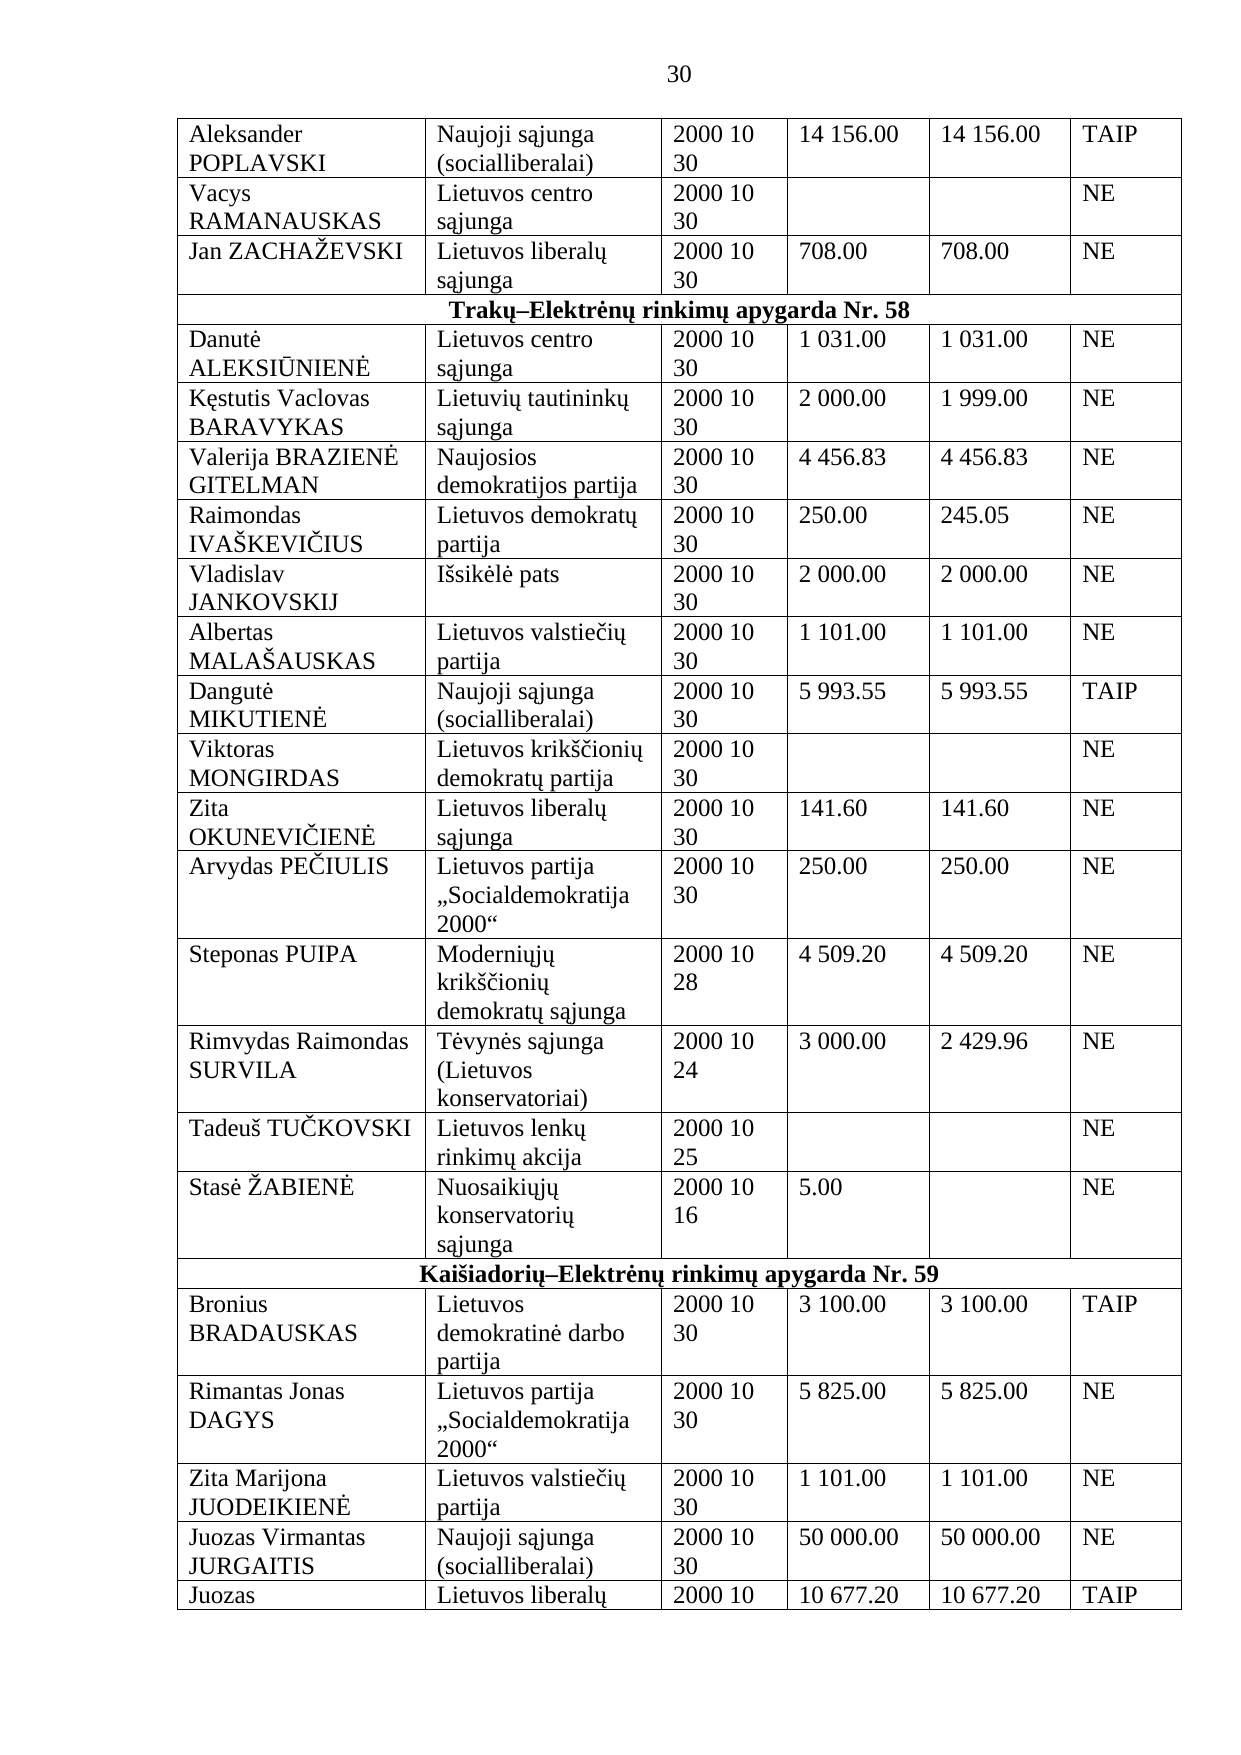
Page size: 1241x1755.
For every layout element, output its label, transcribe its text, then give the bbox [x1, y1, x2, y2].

table_cell [930, 178, 1070, 235]
table_cell 2000 10 30 [662, 851, 787, 938]
table_cell NE [1071, 1522, 1181, 1579]
table_cell 50 000.00 [930, 1522, 1070, 1579]
table_cell 141.60 [930, 793, 1070, 850]
table_cell [930, 1172, 1070, 1258]
table_cell Danutė ALEKSIŪNIENĖ [178, 325, 425, 382]
table_cell 14 156.00 [930, 119, 1070, 177]
table_cell 3 100.00 [788, 1289, 929, 1375]
table_cell 708.00 [930, 236, 1070, 294]
table_cell 2000 10 [662, 1581, 787, 1609]
table_cell 2000 10 30 [662, 734, 787, 792]
table_cell NE [1071, 1172, 1181, 1258]
table_cell NE [1071, 383, 1181, 441]
table_cell 2 000.00 [788, 559, 929, 616]
table_cell 2000 10 28 [662, 939, 787, 1025]
table_cell NE [1071, 178, 1181, 235]
table_cell TAIP [1071, 1581, 1181, 1609]
table_cell 2000 10 30 [662, 676, 787, 733]
table_cell Išsikėlė pats [426, 559, 661, 616]
table_cell NE [1071, 1113, 1181, 1171]
table_cell NE [1071, 559, 1181, 616]
table_cell 4 456.83 [930, 442, 1070, 499]
table_cell Lietuvos partija „Socialdemokratija 2000“ [426, 1376, 661, 1462]
table_cell 5 825.00 [930, 1376, 1070, 1462]
table_cell 2000 10 30 [662, 1376, 787, 1462]
table_cell 2000 10 30 [662, 383, 787, 441]
table_cell TAIP [1071, 1289, 1181, 1375]
table_cell [930, 1113, 1070, 1171]
table_cell 4 509.20 [930, 939, 1070, 1025]
table_cell 4 509.20 [788, 939, 929, 1025]
table_cell 2000 10 16 [662, 1172, 787, 1258]
table_cell 2000 10 30 [662, 442, 787, 499]
table_cell Moderniųjų krikščionių demokratų sąjunga [426, 939, 661, 1025]
table_cell Lietuvos partija „Socialdemokratija 2000“ [426, 851, 661, 938]
table_cell NE [1071, 442, 1181, 499]
table_cell Arvydas PEČIULIS [178, 851, 425, 938]
table_cell Lietuvos liberalų sąjunga [426, 793, 661, 850]
table_cell TAIP [1071, 119, 1181, 177]
table_cell Lietuvių tautininkų sąjunga [426, 383, 661, 441]
table_cell 1 031.00 [788, 325, 929, 382]
table_cell Lietuvos demokratinė darbo partija [426, 1289, 661, 1375]
table_cell 2000 10 30 [662, 178, 787, 235]
table_cell 1 101.00 [788, 1464, 929, 1521]
table_cell [788, 1113, 929, 1171]
table_cell 1 101.00 [930, 617, 1070, 675]
table_cell 250.00 [930, 851, 1070, 938]
table_cell 50 000.00 [788, 1522, 929, 1579]
table_cell 4 456.83 [788, 442, 929, 499]
table_cell Trakų–Elektrėnų rinkimų apygarda Nr. 58 [178, 295, 1181, 323]
table_cell Rimvydas Raimondas SURVILA [178, 1026, 425, 1112]
table_cell Stasė ŽABIENĖ [178, 1172, 425, 1258]
table_cell 2000 10 24 [662, 1026, 787, 1112]
table_cell 2000 10 30 [662, 1522, 787, 1579]
table_cell NE [1071, 851, 1181, 938]
table_cell 2000 10 25 [662, 1113, 787, 1171]
table_cell Kaišiadorių–Elektrėnų rinkimų apygarda Nr. 59 [178, 1259, 1181, 1288]
table_cell NE [1071, 793, 1181, 850]
table_cell Zita OKUNEVIČIENĖ [178, 793, 425, 850]
table_cell Steponas PUIPA [178, 939, 425, 1025]
table_cell 2000 10 30 [662, 236, 787, 294]
table_cell 5 825.00 [788, 1376, 929, 1462]
table_cell 250.00 [788, 500, 929, 558]
table_cell Lietuvos lenkų rinkimų akcija [426, 1113, 661, 1171]
table_cell 2 000.00 [930, 559, 1070, 616]
table_cell Zita Marijona JUODEIKIENĖ [178, 1464, 425, 1521]
table_cell 3 000.00 [788, 1026, 929, 1112]
table_cell 245.05 [930, 500, 1070, 558]
table_cell Tadeuš TUČKOVSKI [178, 1113, 425, 1171]
table_cell Albertas MALAŠAUSKAS [178, 617, 425, 675]
table_cell NE [1071, 617, 1181, 675]
table_cell 1 999.00 [930, 383, 1070, 441]
table_cell 141.60 [788, 793, 929, 850]
table_cell 2000 10 30 [662, 617, 787, 675]
table_cell Lietuvos liberalų [426, 1581, 661, 1609]
table_cell 2000 10 30 [662, 325, 787, 382]
table_cell Raimondas IVAŠKEVIČIUS [178, 500, 425, 558]
table_cell Naujoji sąjunga (socialliberalai) [426, 676, 661, 733]
table_cell [788, 178, 929, 235]
table_cell Naujosios demokratijos partija [426, 442, 661, 499]
table_cell 14 156.00 [788, 119, 929, 177]
table_cell Naujoji sąjunga (socialliberalai) [426, 119, 661, 177]
table_cell Dangutė MIKUTIENĖ [178, 676, 425, 733]
table_cell 708.00 [788, 236, 929, 294]
table_cell 250.00 [788, 851, 929, 938]
table_cell Valerija BRAZIENĖ GITELMAN [178, 442, 425, 499]
table_cell 2 000.00 [788, 383, 929, 441]
table_cell Vacys RAMANAUSKAS [178, 178, 425, 235]
table_cell Tėvynės sąjunga (Lietuvos konservatoriai) [426, 1026, 661, 1112]
table_cell Kęstutis Vaclovas BARAVYKAS [178, 383, 425, 441]
table_cell 1 031.00 [930, 325, 1070, 382]
table_cell 2000 10 30 [662, 1289, 787, 1375]
table_cell Lietuvos liberalų sąjunga [426, 236, 661, 294]
table_cell NE [1071, 1464, 1181, 1521]
table_cell Aleksander POPLAVSKI [178, 119, 425, 177]
table_cell NE [1071, 939, 1181, 1025]
table_cell 2000 10 30 [662, 793, 787, 850]
table_cell NE [1071, 500, 1181, 558]
table_cell 3 100.00 [930, 1289, 1070, 1375]
table_cell 2 429.96 [930, 1026, 1070, 1112]
table_cell Rimantas Jonas DAGYS [178, 1376, 425, 1462]
table_cell 2000 10 30 [662, 1464, 787, 1521]
table_cell NE [1071, 1376, 1181, 1462]
table_cell [930, 734, 1070, 792]
table_cell 5 993.55 [930, 676, 1070, 733]
table_cell Naujoji sąjunga (socialliberalai) [426, 1522, 661, 1579]
table_cell 5 993.55 [788, 676, 929, 733]
table_cell Lietuvos krikščionių demokratų partija [426, 734, 661, 792]
table_cell Bronius BRADAUSKAS [178, 1289, 425, 1375]
table_cell 2000 10 30 [662, 119, 787, 177]
table_cell 10 677.20 [788, 1581, 929, 1609]
table_cell Lietuvos demokratų partija [426, 500, 661, 558]
table_cell Jan ZACHAŽEVSKI [178, 236, 425, 294]
table_cell NE [1071, 734, 1181, 792]
table_cell 2000 10 30 [662, 559, 787, 616]
table_cell 5.00 [788, 1172, 929, 1258]
table_cell Lietuvos centro sąjunga [426, 178, 661, 235]
table_cell Nuosaikiųjų konservatorių sąjunga [426, 1172, 661, 1258]
table_cell [788, 734, 929, 792]
table_cell 10 677.20 [930, 1581, 1070, 1609]
table_cell NE [1071, 236, 1181, 294]
table_cell NE [1071, 325, 1181, 382]
table_cell TAIP [1071, 676, 1181, 733]
table_cell Juozas [178, 1581, 425, 1609]
table_cell 1 101.00 [930, 1464, 1070, 1521]
table_cell Lietuvos valstiečių partija [426, 617, 661, 675]
table_cell Viktoras MONGIRDAS [178, 734, 425, 792]
table_cell Lietuvos valstiečių partija [426, 1464, 661, 1521]
table_cell Juozas Virmantas JURGAITIS [178, 1522, 425, 1579]
table_cell Lietuvos centro sąjunga [426, 325, 661, 382]
table_cell 1 101.00 [788, 617, 929, 675]
table_cell 2000 10 30 [662, 500, 787, 558]
table_cell Vladislav JANKOVSKIJ [178, 559, 425, 616]
table_cell NE [1071, 1026, 1181, 1112]
